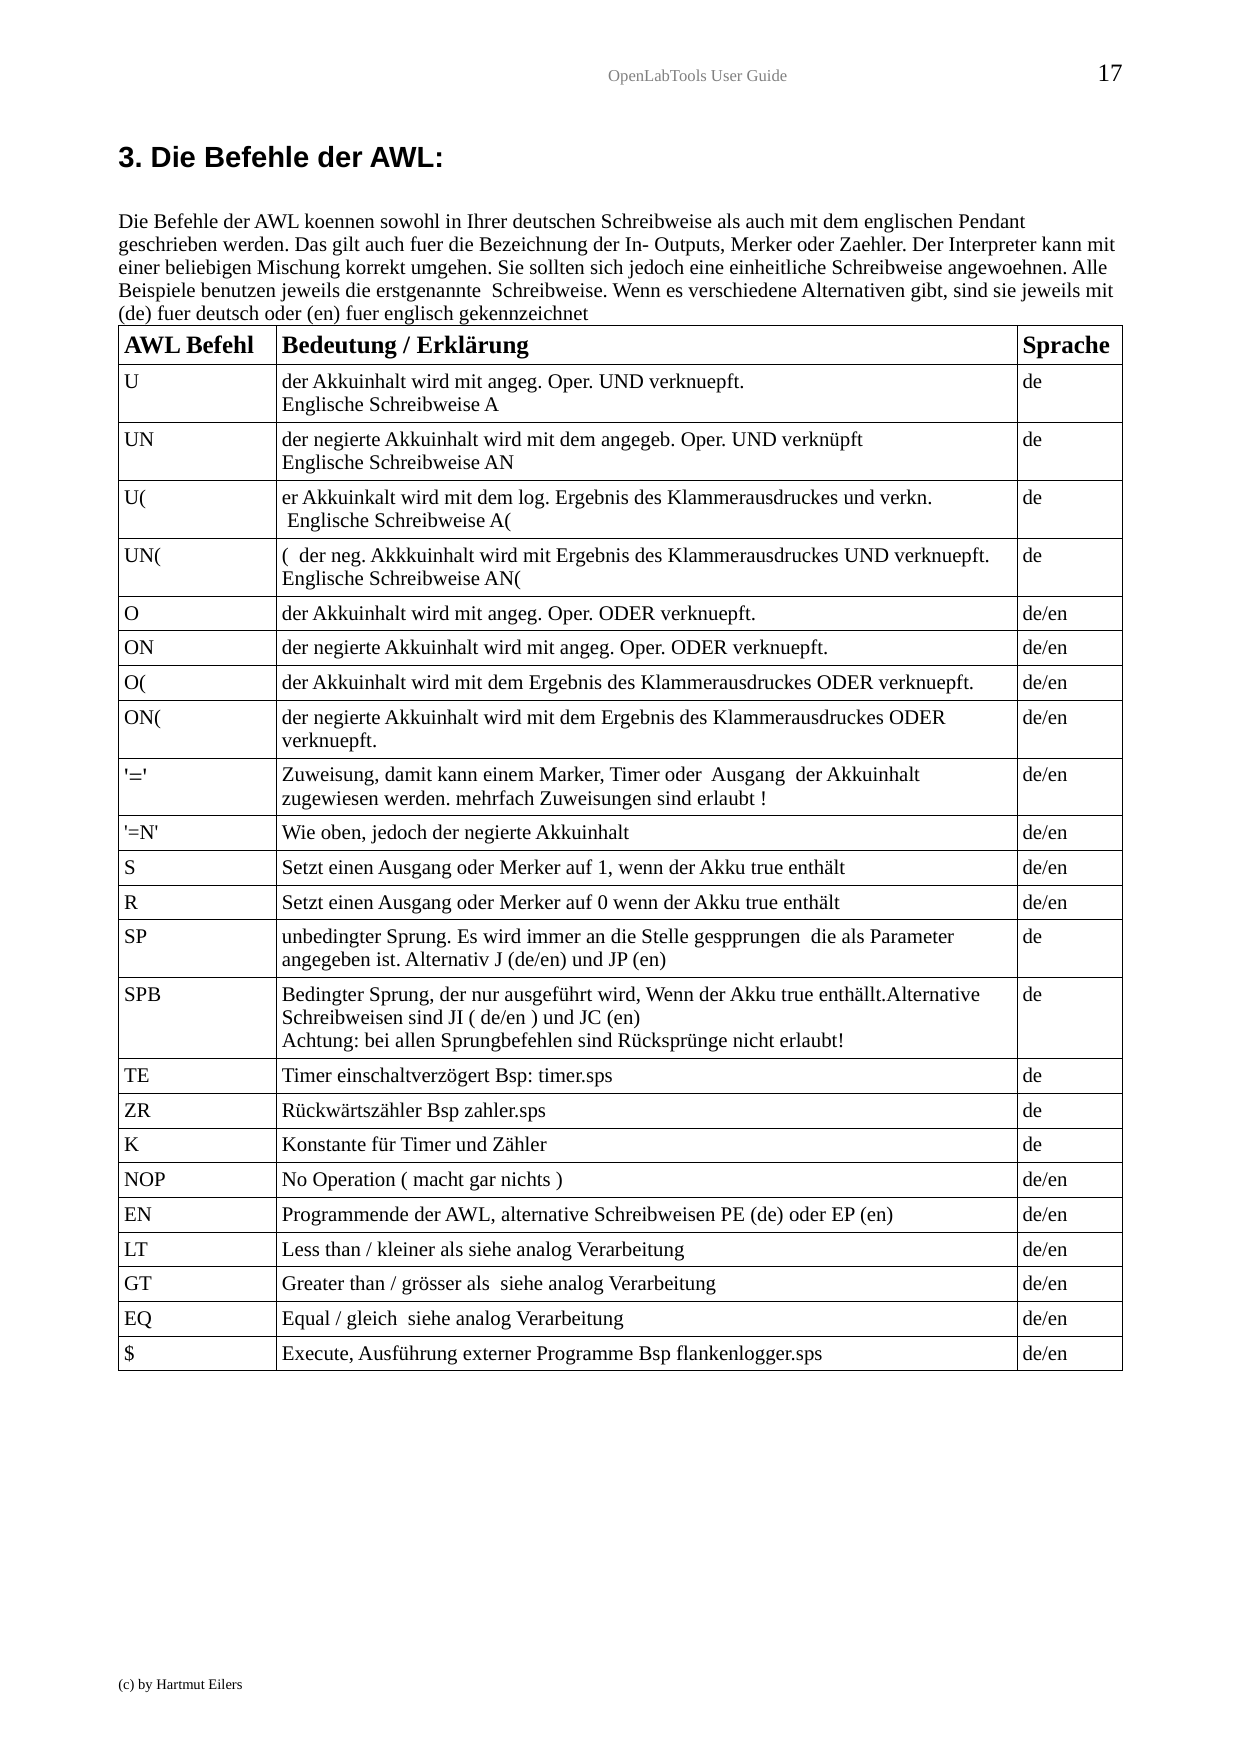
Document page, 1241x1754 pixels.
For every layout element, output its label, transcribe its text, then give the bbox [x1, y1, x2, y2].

table_header AWL Befehl [119, 326, 276, 364]
table_cell de/en [1018, 1267, 1122, 1301]
table_cell de [1018, 423, 1122, 480]
table_cell ZR [119, 1094, 276, 1127]
table_cell Bedingter Sprung, der nur ausgeführt wird, Wenn der Akku true enthällt.Alternative Schreibweisen sind JI ( de/en ) und JC (en) Achtung: bei allen Sprungbefehlen sind Rücksprünge nicht erlaubt! [277, 978, 1017, 1058]
table_cell UN [119, 423, 276, 480]
table_cell SP [119, 920, 276, 977]
table_cell de/en [1018, 851, 1122, 885]
table_cell der negierte Akkuinhalt wird mit dem Ergebnis des Klammerausdruckes ODER verknuepft. [277, 701, 1017, 757]
table_cell R [119, 886, 276, 919]
table_cell de/en [1018, 816, 1122, 850]
table_cell S [119, 851, 276, 885]
table_cell Greater than / grösser als siehe analog Verarbeitung [277, 1267, 1017, 1301]
table_cell de/en [1018, 631, 1122, 665]
table_cell de/en [1018, 1337, 1122, 1370]
table_cell EN [119, 1198, 276, 1232]
table_cell de/en [1018, 1233, 1122, 1266]
table_cell der negierte Akkuinhalt wird mit dem angegeb. Oper. UND verknüpft Englische Schreibweise AN [277, 423, 1017, 480]
table_cell U( [119, 481, 276, 538]
table_cell O( [119, 666, 276, 700]
table_cell Rückwärtszähler Bsp zahler.sps [277, 1094, 1017, 1127]
table_header Sprache [1018, 326, 1122, 364]
table_cell Equal / gleich siehe analog Verarbeitung [277, 1302, 1017, 1336]
table_cell UN( [119, 539, 276, 596]
table_cell unbedingter Sprung. Es wird immer an die Stelle gespprungen die als Parameter angegeben ist. Alternativ J (de/en) und JP (en) [277, 920, 1017, 977]
table_cell de [1018, 1129, 1122, 1162]
table_cell der negierte Akkuinhalt wird mit angeg. Oper. ODER verknuepft. [277, 631, 1017, 665]
table_cell Konstante für Timer und Zähler [277, 1129, 1017, 1162]
table_cell ( der neg. Akkkuinhalt wird mit Ergebnis des Klammerausdruckes UND verknuepft. Englische Schreibweise AN( [277, 539, 1017, 596]
table_cell der Akkuinhalt wird mit dem Ergebnis des Klammerausdruckes ODER verknuepft. [277, 666, 1017, 700]
table_cell de [1018, 920, 1122, 977]
table_cell de [1018, 539, 1122, 596]
table_cell Less than / kleiner als siehe analog Verarbeitung [277, 1233, 1017, 1266]
table_cell Timer einschaltverzögert Bsp: timer.sps [277, 1059, 1017, 1093]
table_cell de [1018, 481, 1122, 538]
table_cell K [119, 1129, 276, 1162]
table_cell de/en [1018, 597, 1122, 630]
table_cell Programmende der AWL, alternative Schreibweisen PE (de) oder EP (en) [277, 1198, 1017, 1232]
table_cell de [1018, 365, 1122, 422]
table_cell U [119, 365, 276, 422]
table_cell GT [119, 1267, 276, 1301]
table_cell SPB [119, 978, 276, 1058]
table_cell de/en [1018, 666, 1122, 700]
table_cell Setzt einen Ausgang oder Merker auf 1, wenn der Akku true enthält [277, 851, 1017, 885]
table_cell NOP [119, 1163, 276, 1197]
table_cell de/en [1018, 701, 1122, 757]
table_header Bedeutung / Erklärung [277, 326, 1017, 364]
table_cell de/en [1018, 1302, 1122, 1336]
subtitle 3. Die Befehle der AWL: [118, 141, 1122, 174]
table_cell de/en [1018, 759, 1122, 815]
table_cell der Akkuinhalt wird mit angeg. Oper. UND verknuepft. Englische Schreibweise A [277, 365, 1017, 422]
table_cell der Akkuinhalt wird mit angeg. Oper. ODER verknuepft. [277, 597, 1017, 630]
table_cell LT [119, 1233, 276, 1266]
table_cell de/en [1018, 1163, 1122, 1197]
text Die Befehle der AWL koennen sowohl in Ihrer deutschen Schreibweise als auch mit dem englischen Pendant geschrieben werden. Das gilt auch fuer die Bezeichnung der In- Outputs, Merker oder Zaehler. Der Interpreter kann mit einer beliebigen Mischung korrekt umgehen. Sie sollten sich jedoch eine einheitliche Schreibweise angewoehnen. Alle Beispiele benutzen jeweils die erstgenannte Schreibweise. Wenn es verschiedene Alternativen gibt, sind sie jeweils mit (de) fuer deutsch oder (en) fuer englisch gekennzeichnet [118, 209, 1122, 325]
table_cell '=' [119, 759, 276, 815]
table_cell No Operation ( macht gar nichts ) [277, 1163, 1017, 1197]
table_cell '=N' [119, 816, 276, 850]
table_cell de/en [1018, 1198, 1122, 1232]
table_cell TE [119, 1059, 276, 1093]
table_cell Wie oben, jedoch der negierte Akkuinhalt [277, 816, 1017, 850]
table_cell de [1018, 1059, 1122, 1093]
table_cell ON [119, 631, 276, 665]
table_cell er Akkuinkalt wird mit dem log. Ergebnis des Klammerausdruckes und verkn. Englische Schreibweise A( [277, 481, 1017, 538]
table_cell de [1018, 978, 1122, 1058]
table_cell de [1018, 1094, 1122, 1127]
table_cell EQ [119, 1302, 276, 1336]
table_cell O [119, 597, 276, 630]
table_cell $ [119, 1337, 276, 1370]
table_cell Execute, Ausführung externer Programme Bsp flankenlogger.sps [277, 1337, 1017, 1370]
table_cell Setzt einen Ausgang oder Merker auf 0 wenn der Akku true enthält [277, 886, 1017, 919]
table_cell de/en [1018, 886, 1122, 919]
table_cell ON( [119, 701, 276, 757]
table_cell Zuweisung, damit kann einem Marker, Timer oder Ausgang der Akkuinhalt zugewiesen werden. mehrfach Zuweisungen sind erlaubt ! [277, 759, 1017, 815]
